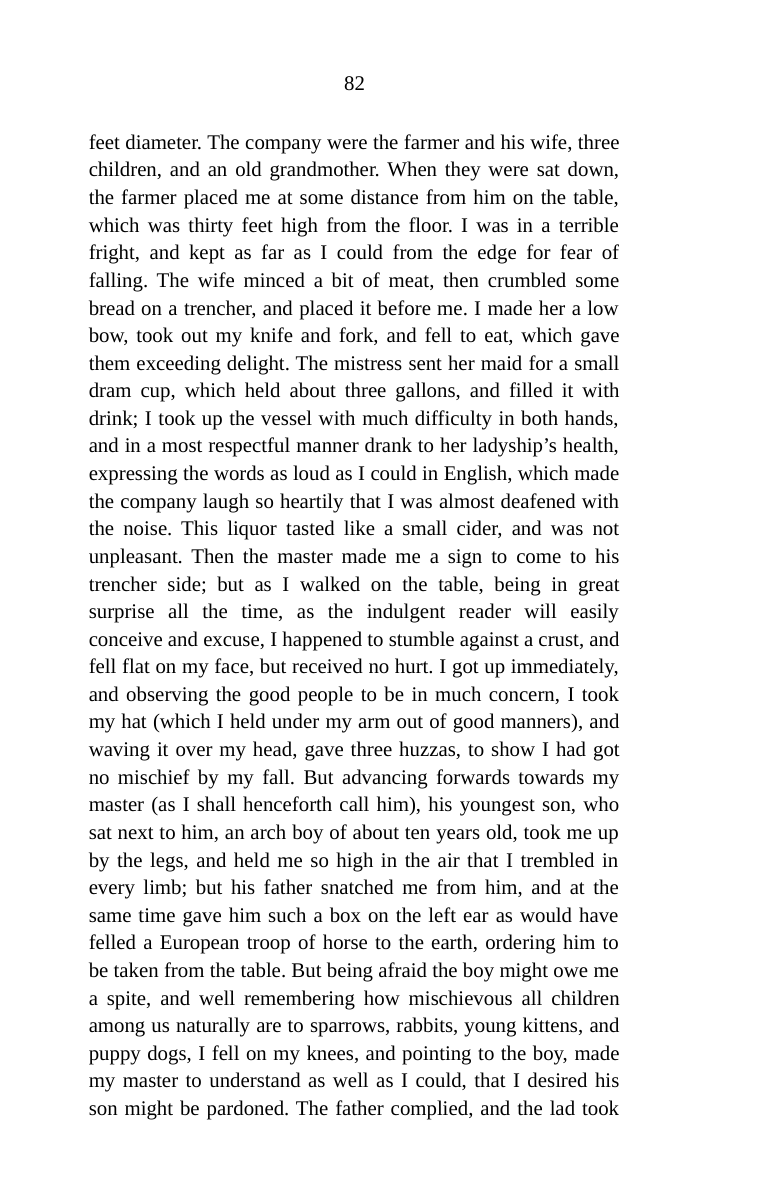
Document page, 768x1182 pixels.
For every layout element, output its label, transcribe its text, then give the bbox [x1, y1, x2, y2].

text feet diameter. The company were the farmer and his wife, three children, and an old grandmother. When they were sat down, the farmer placed me at some distance from him on the table, which was thirty feet high from the floor. I was in a terrible fright, and kept as far as I could from the edge for fear of falling. The wife minced a bit of meat, then crumbled some bread on a trencher, and placed it before me. I made her a low bow, took out my knife and fork, and fell to eat, which gave them exceeding delight. The mistress sent her maid for a small dram cup, which held about three gallons, and filled it with drink; I took up the vessel with much difficulty in both hands, and in a most respectful manner drank to her ladyship’s health, expressing the words as loud as I could in English, which made the company laugh so heartily that I was almost deafened with the noise. This liquor tasted like a small cider, and was not unpleasant. Then the master made me a sign to come to his trencher side; but as I walked on the table, being in great surprise all the time, as the indulgent reader will easily conceive and excuse, I happened to stumble against a crust, and fell flat on my face, but received no hurt. I got up immediately, and observing the good people to be in much concern, I took my hat (which I held under my arm out of good manners), and waving it over my head, gave three huzzas, to show I had got no mischief by my fall. But advancing forwards towards my master (as I shall henceforth call him), his youngest son, who sat next to him, an arch boy of about ten years old, took me up by the legs, and held me so high in the air that I trembled in every limb; but his father snatched me from him, and at the same time gave him such a box on the left ear as would have felled a European troop of horse to the earth, ordering him to be taken from the table. But being afraid the boy might owe me a spite, and well remembering how mischievous all children among us naturally are to sparrows, rabbits, young kittens, and puppy dogs, I fell on my knees, and pointing to the boy, made my master to understand as well as I could, that I desired his son might be pardoned. The father complied, and the lad took [88, 130, 620, 1120]
